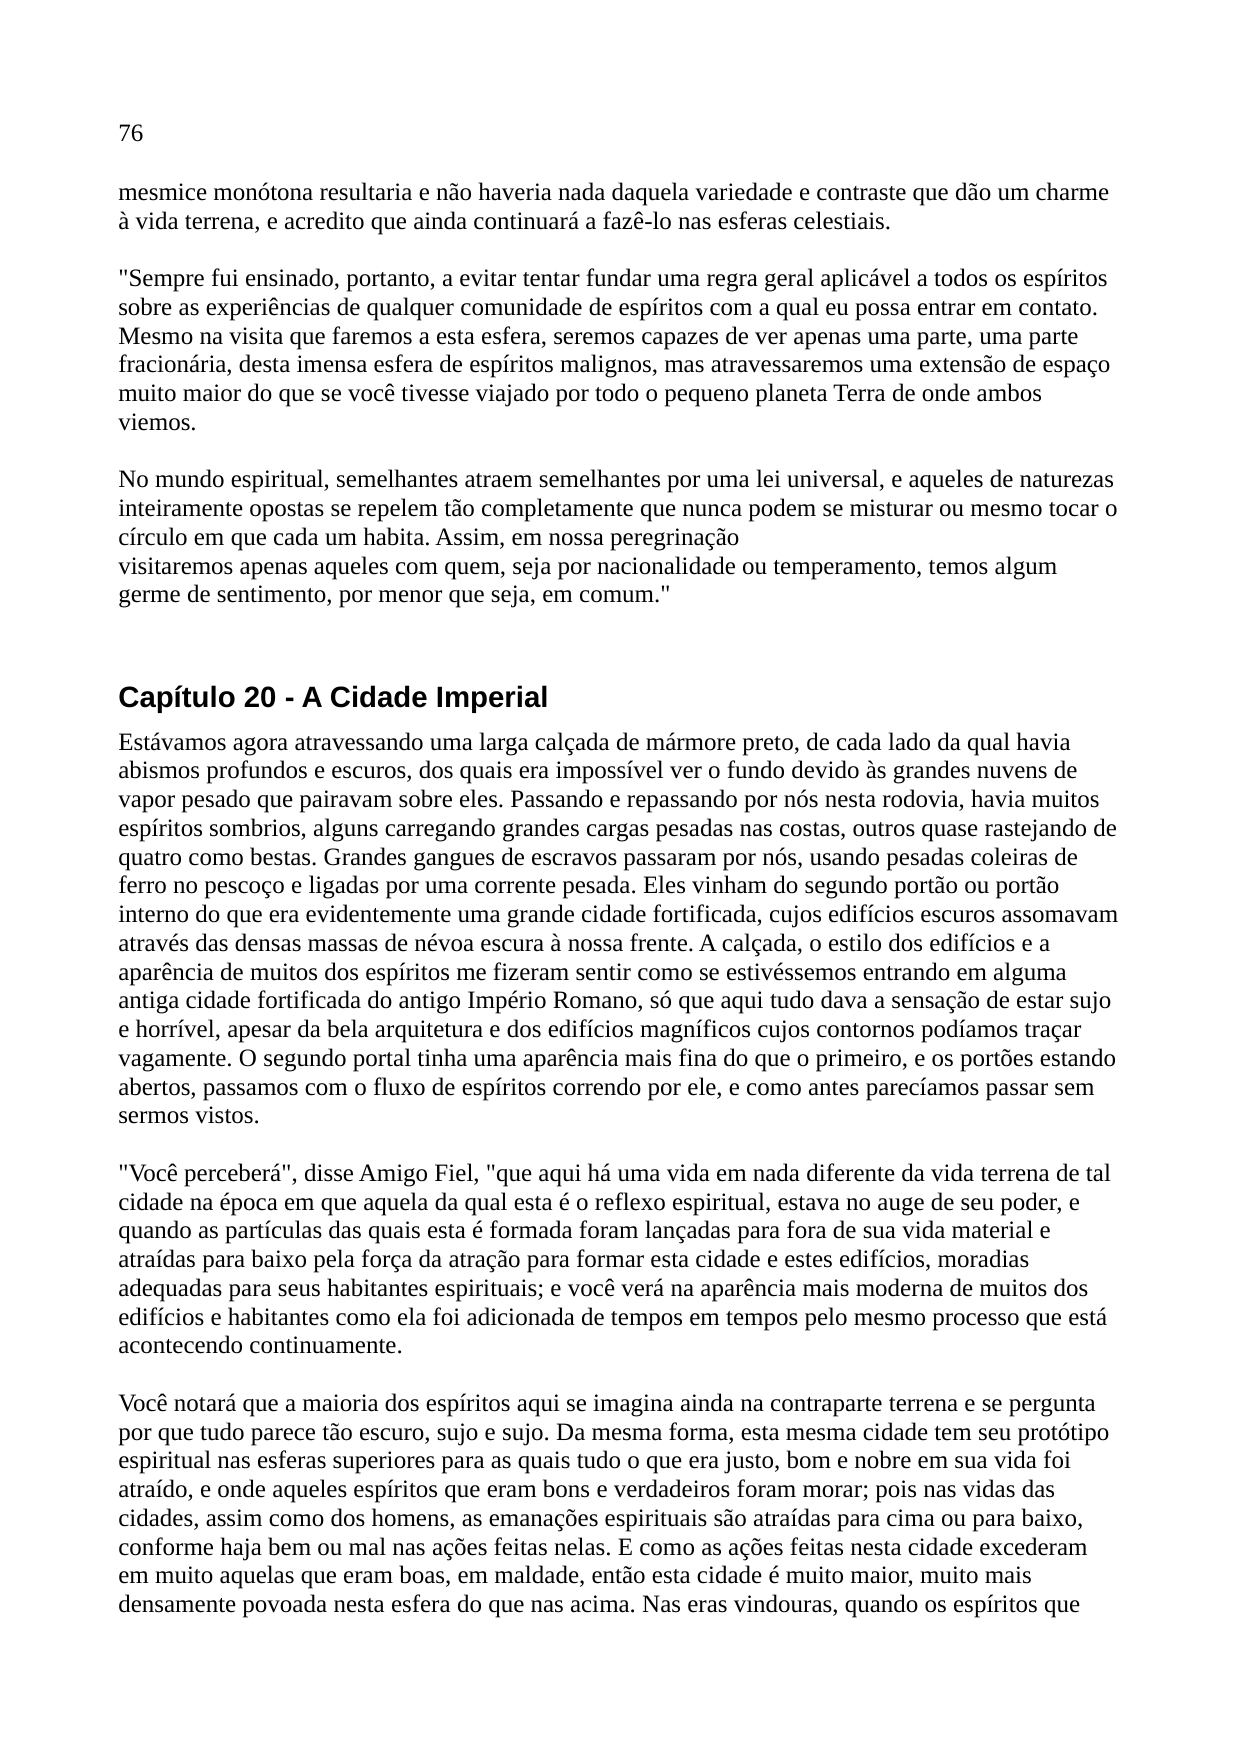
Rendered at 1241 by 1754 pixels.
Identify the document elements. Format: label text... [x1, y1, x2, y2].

subtitle Capítulo 20 ‑ A Cidade Imperial [118, 680, 1122, 714]
text "Você perceberá", disse Amigo Fiel, "que aqui há uma vida em nada diferente da vida terrena de tal cidade na época em que aquela da qual esta é o reflexo espiritual, estava no auge de seu poder, e quando as partículas das quais esta é formada foram lançadas para fora de sua vida material e atraídas para baixo pela força da atração para formar esta cidade e estes edifícios, moradias adequadas para seus habitantes espirituais; e você verá na aparência mais moderna de muitos dos edifícios e habitantes como ela foi adicionada de tempos em tempos pelo mesmo processo que está acontecendo continuamente. [118, 1158, 1122, 1359]
text Estávamos agora atravessando uma larga calçada de mármore preto, de cada lado da qual havia abismos profundos e escuros, dos quais era impossível ver o fundo devido às grandes nuvens de vapor pesado que pairavam sobre eles. Passando e repassando por nós nesta rodovia, havia muitos espíritos sombrios, alguns carregando grandes cargas pesadas nas costas, outros quase rastejando de quatro como bestas. Grandes gangues de escravos passaram por nós, usando pesadas coleiras de ferro no pescoço e ligadas por uma corrente pesada. Eles vinham do segundo portão ou portão interno do que era evidentemente uma grande cidade fortificada, cujos edifícios escuros assomavam através das densas massas de névoa escura à nossa frente. A calçada, o estilo dos edifícios e a aparência de muitos dos espíritos me fizeram sentir como se estivéssemos entrando em alguma antiga cidade fortificada do antigo Império Romano, só que aqui tudo dava a sensação de estar sujo e horrível, apesar da bela arquitetura e dos edifícios magníficos cujos contornos podíamos traçar vagamente. O segundo portal tinha uma aparência mais fina do que o primeiro, e os portões estando abertos, passamos com o fluxo de espíritos correndo por ele, e como antes parecíamos passar sem sermos vistos. [118, 727, 1122, 1129]
text No mundo espiritual, semelhantes atraem semelhantes por uma lei universal, e aqueles de naturezas inteiramente opostas se repelem tão completamente que nunca podem se misturar ou mesmo tocar o círculo em que cada um habita. Assim, em nossa peregrinação [118, 464, 1122, 551]
text visitaremos apenas aqueles com quem, seja por nacionalidade ou temperamento, temos algum germe de sentimento, por menor que seja, em comum." [118, 551, 1122, 608]
text mesmice monótona resultaria e não haveria nada daquela variedade e contraste que dão um charme à vida terrena, e acredito que ainda continuará a fazê-lo nas esferas celestiais. [118, 177, 1122, 234]
text "Sempre fui ensinado, portanto, a evitar tentar fundar uma regra geral aplicável a todos os espíritos sobre as experiências de qualquer comunidade de espíritos com a qual eu possa entrar em contato. Mesmo na visita que faremos a esta esfera, seremos capazes de ver apenas uma parte, uma parte fracionária, desta imensa esfera de espíritos malignos, mas atravessaremos uma extensão de espaço muito maior do que se você tivesse viajado por todo o pequeno planeta Terra de onde ambos viemos. [118, 263, 1122, 436]
text Você notará que a maioria dos espíritos aqui se imagina ainda na contraparte terrena e se pergunta por que tudo parece tão escuro, sujo e sujo. Da mesma forma, esta mesma cidade tem seu protótipo espiritual nas esferas superiores para as quais tudo o que era justo, bom e nobre em sua vida foi atraído, e onde aqueles espíritos que eram bons e verdadeiros foram morar; pois nas vidas das cidades, assim como dos homens, as emanações espirituais são atraídas para cima ou para baixo, conforme haja bem ou mal nas ações feitas nelas. E como as ações feitas nesta cidade excederam em muito aquelas que eram boas, em maldade, então esta cidade é muito maior, muito mais densamente povoada nesta esfera do que nas acima. Nas eras vindouras, quando os espíritos que [118, 1388, 1122, 1618]
